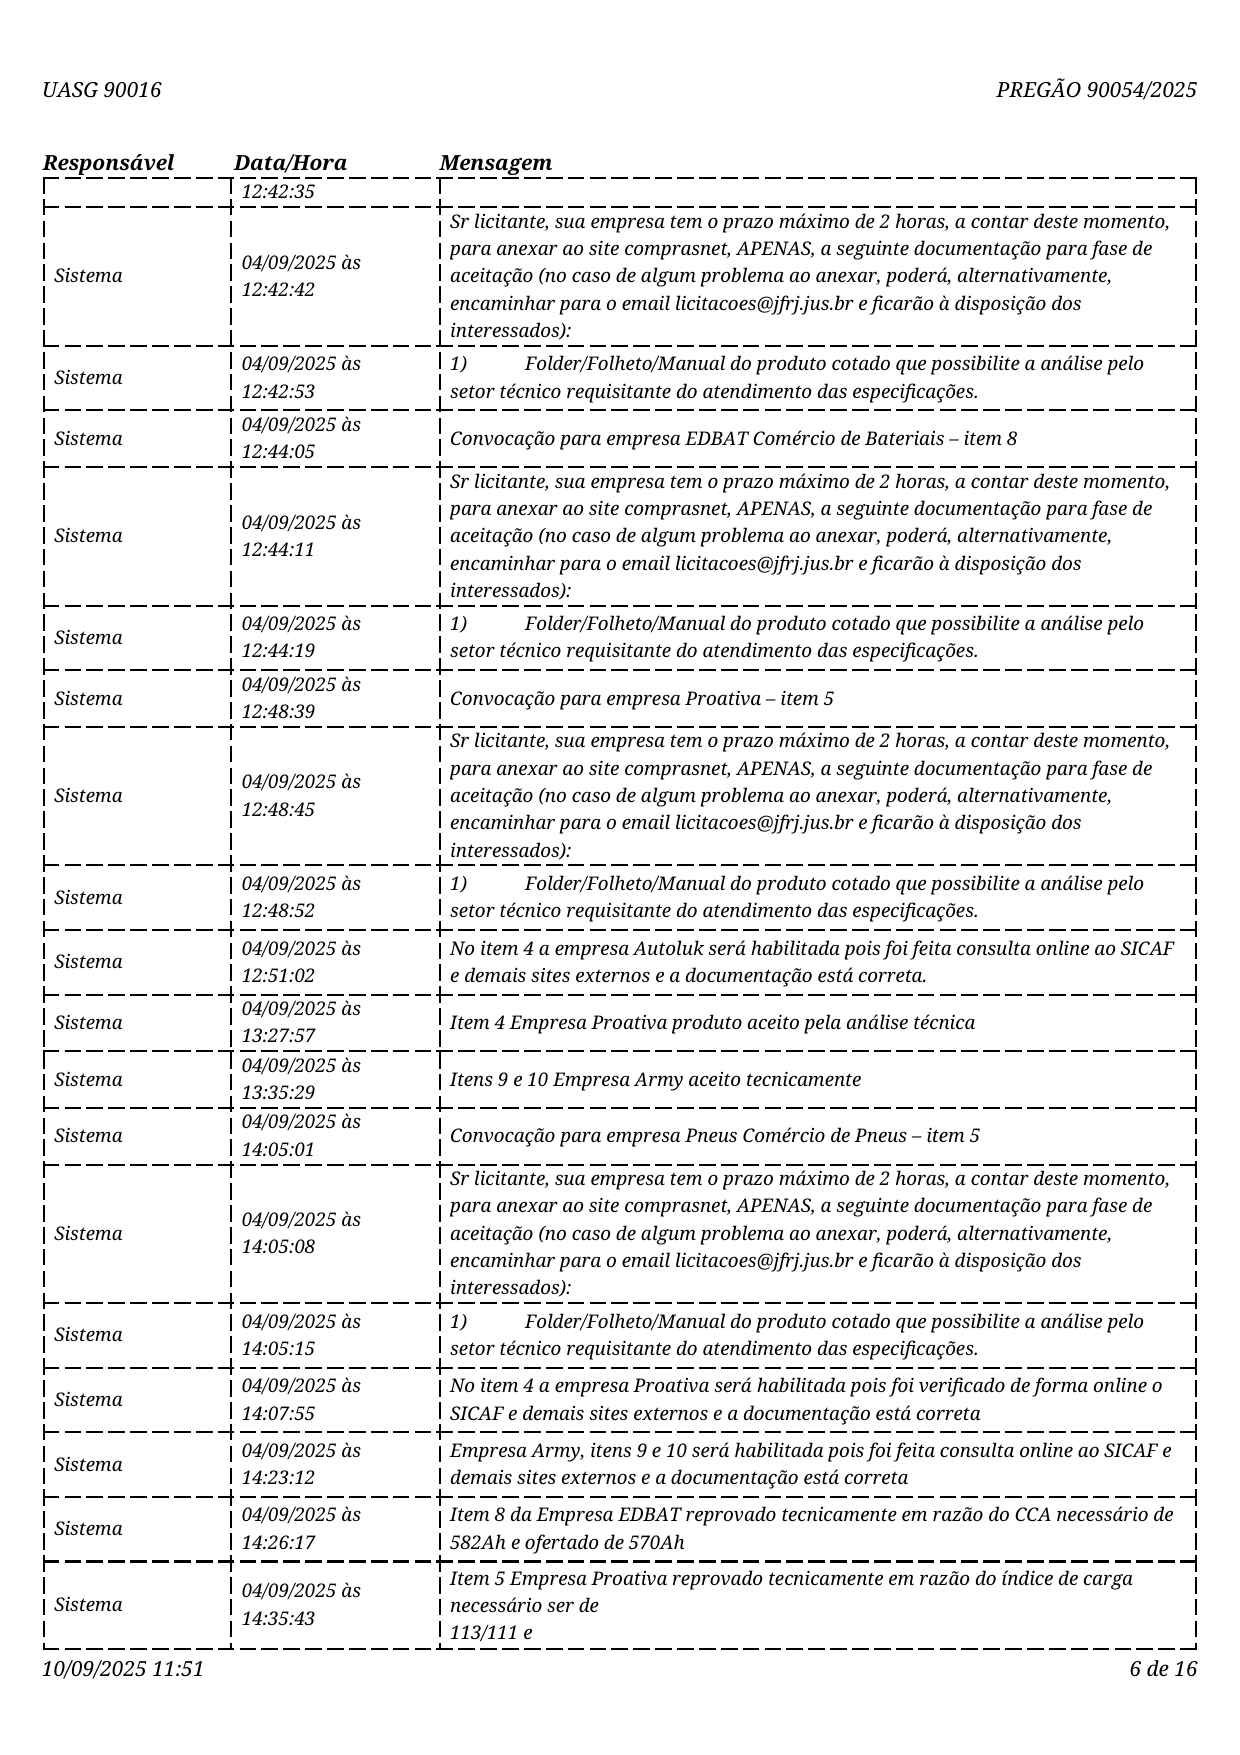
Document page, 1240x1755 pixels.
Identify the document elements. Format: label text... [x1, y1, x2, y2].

table_cell 04/09/2025 às 13:35:29 [231, 1050, 439, 1107]
table_cell Sistema [44, 1560, 231, 1648]
table_cell 04/09/2025 às 14:26:17 [231, 1496, 439, 1560]
table_cell Sistema [44, 1431, 231, 1496]
table_cell Sistema [44, 605, 231, 669]
table_cell Sistema [44, 1107, 231, 1163]
table_cell Sistema [44, 466, 231, 604]
table_cell Sistema [44, 206, 231, 345]
table_cell Item 8 da Empresa EDBAT reprovado tecnicamente em razão do CCA necessário de 582Ah e ofertado de 570Ah [440, 1496, 1196, 1560]
table_cell Sr licitante, sua empresa tem o prazo máximo de 2 horas, a contar deste momento, para anexar ao site comprasnet, APENAS, a seguinte documentação para fase de aceitação (no caso de algum problema ao anexar, poderá, alternativamente, encaminhar para o email licitacoes@jfrj.jus.br e ficarão à disposição dos interessados): [440, 1164, 1196, 1302]
table_cell 1) Folder/Folheto/Manual do produto cotado que possibilite a análise pelo setor técnico requisitante do atendimento das especificações. [440, 345, 1196, 409]
table_cell 04/09/2025 às 12:48:39 [231, 669, 439, 726]
table_cell 04/09/2025 às 12:44:05 [231, 409, 439, 466]
table_cell Sistema [44, 1050, 231, 1107]
table_cell Sistema [44, 1367, 231, 1431]
table_cell 04/09/2025 às 14:35:43 [231, 1560, 439, 1648]
table_cell Item 5 Empresa Proativa reprovado tecnicamente em razão do índice de carga necessário ser de 113/111 e [440, 1560, 1196, 1648]
table_cell Sistema [44, 864, 231, 929]
table_cell 1) Folder/Folheto/Manual do produto cotado que possibilite a análise pelo setor técnico requisitante do atendimento das especificações. [440, 605, 1196, 669]
table_cell 04/09/2025 às 14:05:08 [231, 1164, 439, 1302]
table_cell 04/09/2025 às 12:44:19 [231, 605, 439, 669]
table_cell 04/09/2025 às 14:07:55 [231, 1367, 439, 1431]
table_cell Sistema [44, 1496, 231, 1560]
table_cell 04/09/2025 às 14:05:15 [231, 1302, 439, 1367]
table_cell 04/09/2025 às 12:51:02 [231, 929, 439, 993]
table_cell Sistema [44, 994, 231, 1050]
table_cell 04/09/2025 às 12:48:45 [231, 726, 439, 864]
table_cell 04/09/2025 às 12:42:42 [231, 206, 439, 345]
table_cell Convocação para empresa EDBAT Comércio de Bateriais – item 8 [440, 409, 1196, 466]
table_cell Convocação para empresa Proativa – item 5 [440, 669, 1196, 726]
table_cell 1) Folder/Folheto/Manual do produto cotado que possibilite a análise pelo setor técnico requisitante do atendimento das especificações. [440, 864, 1196, 929]
table_cell 04/09/2025 às 12:48:52 [231, 864, 439, 929]
table_cell [44, 177, 231, 206]
table_cell Convocação para empresa Pneus Comércio de Pneus – item 5 [440, 1107, 1196, 1163]
table_cell Sistema [44, 409, 231, 466]
table_cell Sr licitante, sua empresa tem o prazo máximo de 2 horas, a contar deste momento, para anexar ao site comprasnet, APENAS, a seguinte documentação para fase de aceitação (no caso de algum problema ao anexar, poderá, alternativamente, encaminhar para o email licitacoes@jfrj.jus.br e ficarão à disposição dos interessados): [440, 206, 1196, 345]
table_cell 04/09/2025 às 14:05:01 [231, 1107, 439, 1163]
table_cell Sistema [44, 929, 231, 993]
table_cell Sr licitante, sua empresa tem o prazo máximo de 2 horas, a contar deste momento, para anexar ao site comprasnet, APENAS, a seguinte documentação para fase de aceitação (no caso de algum problema ao anexar, poderá, alternativamente, encaminhar para o email licitacoes@jfrj.jus.br e ficarão à disposição dos interessados): [440, 726, 1196, 864]
table_cell 04/09/2025 às 13:27:57 [231, 994, 439, 1050]
table_cell Empresa Army, itens 9 e 10 será habilitada pois foi feita consulta online ao SICAF e demais sites externos e a documentação está correta [440, 1431, 1196, 1496]
table_cell Sistema [44, 345, 231, 409]
table_cell Sr licitante, sua empresa tem o prazo máximo de 2 horas, a contar deste momento, para anexar ao site comprasnet, APENAS, a seguinte documentação para fase de aceitação (no caso de algum problema ao anexar, poderá, alternativamente, encaminhar para o email licitacoes@jfrj.jus.br e ficarão à disposição dos interessados): [440, 466, 1196, 604]
table_cell 04/09/2025 às 12:42:53 [231, 345, 439, 409]
table_cell No item 4 a empresa Autoluk será habilitada pois foi feita consulta online ao SICAF e demais sites externos e a documentação está correta. [440, 929, 1196, 993]
table_cell Itens 9 e 10 Empresa Army aceito tecnicamente [440, 1050, 1196, 1107]
table_cell 04/09/2025 às 14:23:12 [231, 1431, 439, 1496]
table_cell 1) Folder/Folheto/Manual do produto cotado que possibilite a análise pelo setor técnico requisitante do atendimento das especificações. [440, 1302, 1196, 1367]
table_cell [440, 177, 1196, 206]
table_cell Sistema [44, 1164, 231, 1302]
table_cell Sistema [44, 669, 231, 726]
table_cell No item 4 a empresa Proativa será habilitada pois foi verificado de forma online o SICAF e demais sites externos e a documentação está correta [440, 1367, 1196, 1431]
table_cell Item 4 Empresa Proativa produto aceito pela análise técnica [440, 994, 1196, 1050]
table_cell 12:42:35 [231, 177, 439, 206]
table_cell Sistema [44, 726, 231, 864]
table_cell Sistema [44, 1302, 231, 1367]
table_cell 04/09/2025 às 12:44:11 [231, 466, 439, 604]
